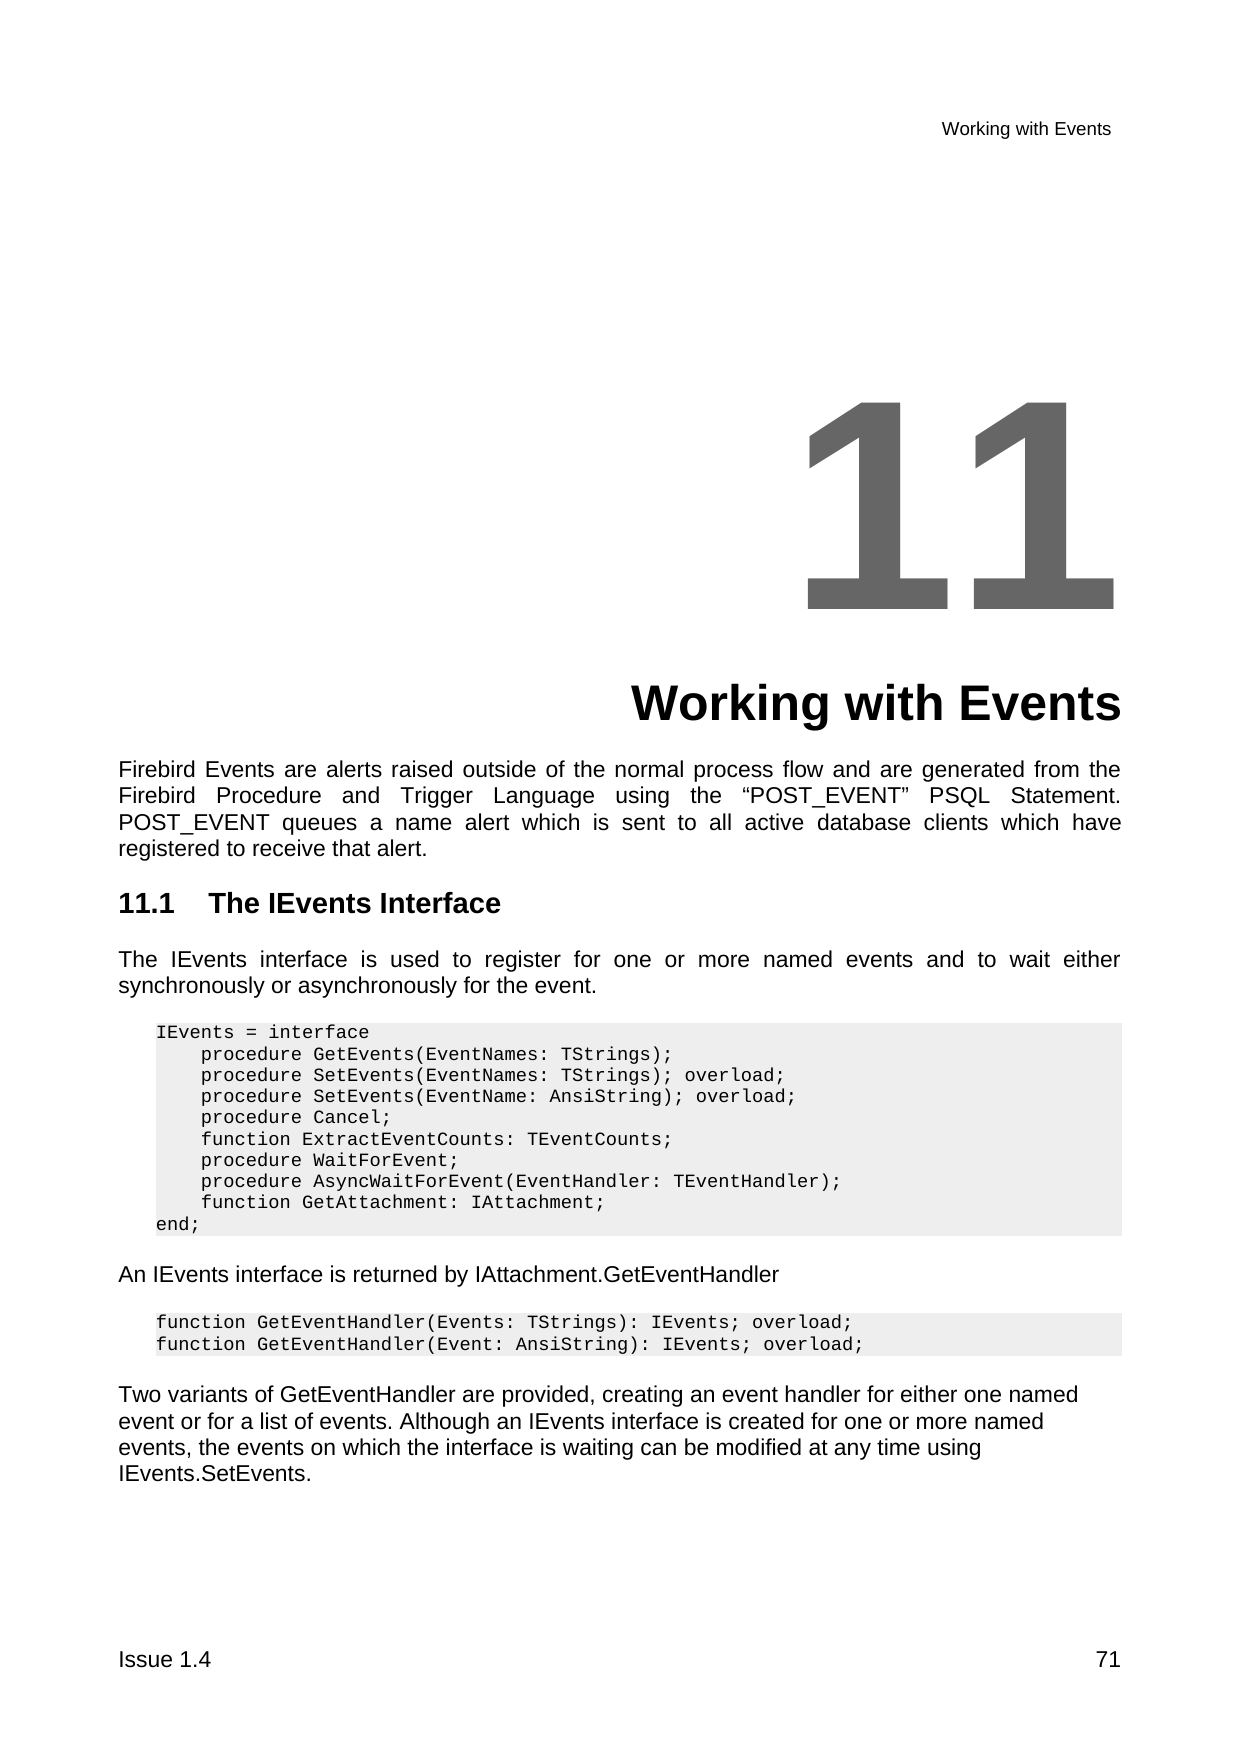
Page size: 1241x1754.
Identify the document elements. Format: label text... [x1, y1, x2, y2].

text IEvents = interface [156, 1023, 1122, 1044]
text procedure WaitForEvent; [156, 1151, 1122, 1172]
text function GetEventHandler(Events: TStrings): IEvents; overload; [156, 1313, 1122, 1334]
text function GetEventHandler(Event: AnsiString): IEvents; overload; [156, 1334, 1122, 1356]
text Firebird Events are alerts raised outside of the normal process flow and are generated from the Firebird Procedure and Trigger Language using the “POST_EVENT” PSQL Statement. POST_EVENT queues a name alert which is sent to all active database clients which have registered to receive that alert. [118, 756, 1122, 862]
text procedure AsyncWaitForEvent(EventHandler: TEventHandler); [156, 1172, 1122, 1193]
text The IEvents interface is used to register for one or more named events and to wait either synchronously or asynchronously for the event. [118, 946, 1122, 998]
text procedure Cancel; [156, 1108, 1122, 1129]
text procedure SetEvents(EventName: AnsiString); overload; [156, 1087, 1122, 1108]
text function GetAttachment: IAttachment; [156, 1193, 1122, 1214]
subtitle Working with Events [81, 328, 1122, 731]
text Two variants of GetEventHandler are provided, creating an event handler for either one named event or for a list of events. Although an IEvents interface is created for one or more named events, the events on which the interface is waiting can be modified at any time using IEvents.SetEvents. [118, 1381, 1122, 1487]
text function ExtractEventCounts: TEventCounts; [156, 1129, 1122, 1151]
text procedure SetEvents(EventNames: TStrings); overload; [156, 1066, 1122, 1087]
text An IEvents interface is returned by IAttachment.GetEventHandler [118, 1261, 1122, 1288]
text procedure GetEvents(EventNames: TStrings); [156, 1044, 1122, 1066]
subtitle The IEvents Interface [118, 887, 1122, 920]
text end; [156, 1214, 1122, 1236]
